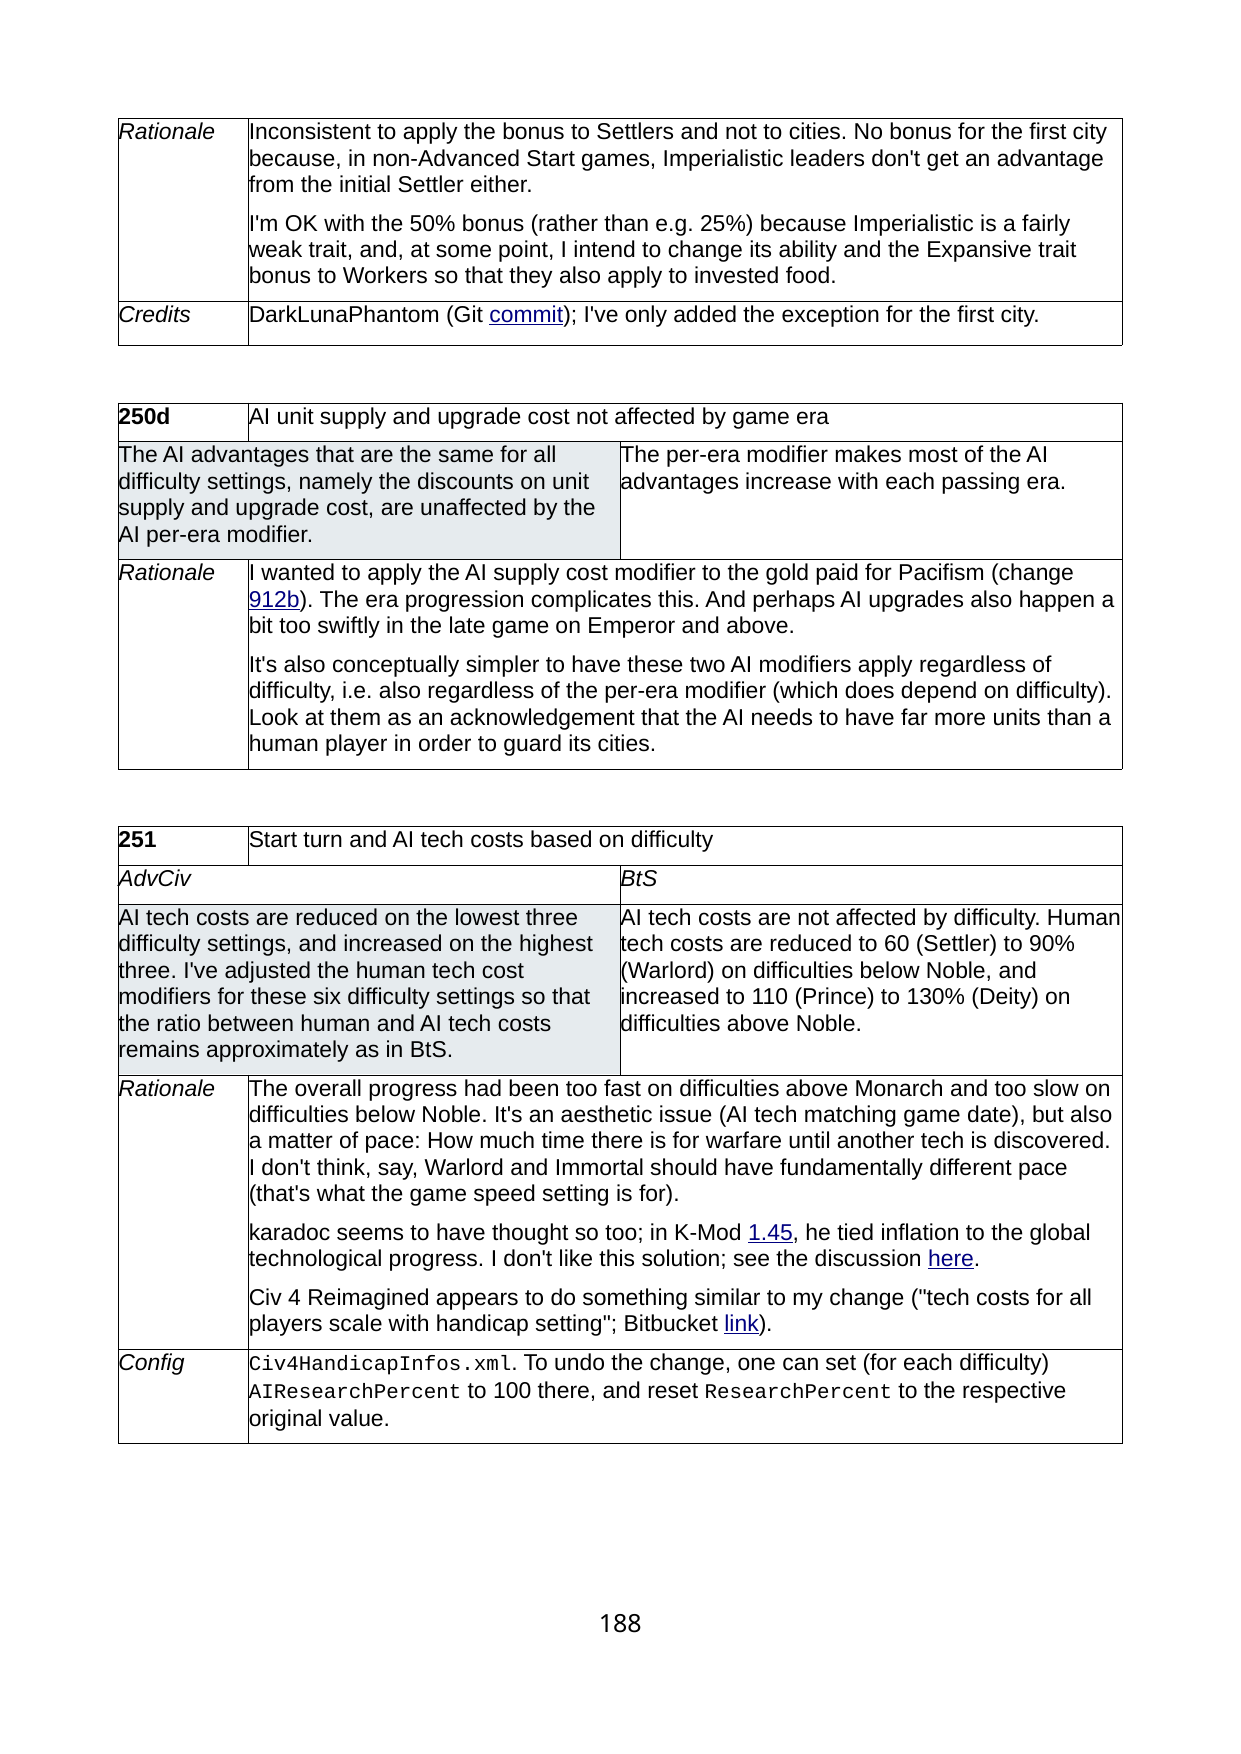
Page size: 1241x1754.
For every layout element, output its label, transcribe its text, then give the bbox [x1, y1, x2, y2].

table_cell Civ4HandicapInfos.xml. To undo the change, one can set (for each difficulty) AIResearchPercent to 100 there, and reset ResearchPercent to the respective original value. [249, 1350, 1122, 1443]
table_cell BtS [621, 866, 1122, 904]
table_cell The overall progress had been too fast on difficulties above Monarch and too slow on difficulties below Noble. It's an aesthetic issue (AI tech matching game date), but also a matter of pace: How much time there is for warfare until another tech is discovered. I don't think, say, Warlord and Immortal should have fundamentally different pace (that's what the game speed setting is for). karadoc seems to have thought so too; in K-Mod 1.45, he tied inflation to the global technological progress. I don't like this solution; see the discussion here. Civ 4 Reimagined appears to do something similar to my change ("tech costs for all players scale with handicap setting"; Bitbucket link). [249, 1076, 1122, 1349]
table_cell The per-era modifier makes most of the AI advantages increase with each passing era. [621, 442, 1122, 559]
table_cell DarkLunaPhantom (Git commit); I've only added the exception for the first city. [249, 302, 1122, 345]
table_cell I wanted to apply the AI supply cost modifier to the gold paid for Pacifism (change 912b). The era progression complicates this. And perhaps AI upgrades also happen a bit too swiftly in the late game on Emperor and above. It's also conceptually simpler to have these two AI modifiers apply regardless of difficulty, i.e. also regardless of the per-era modifier (which does depend on difficulty). Look at them as an acknowledgement that the AI needs to have far more units than a human player in order to guard its cities. [249, 560, 1122, 769]
table_cell Config [119, 1350, 248, 1443]
table_cell Rationale [119, 560, 248, 769]
table_header 250d [119, 404, 248, 441]
table_cell AdvCiv [119, 866, 620, 904]
table_cell The AI advantages that are the same for all difficulty settings, namely the discounts on unit supply and upgrade cost, are unaffected by the AI per-era modifier. [119, 442, 620, 559]
table_cell AI tech costs are not affected by difficulty. Human tech costs are reduced to 60 (Settler) to 90% (Warlord) on difficulties below Noble, and increased to 110 (Prince) to 130% (Deity) on difficulties above Noble. [621, 905, 1122, 1074]
table_cell Credits [119, 302, 248, 345]
table_header Start turn and AI tech costs based on difficulty [249, 827, 1122, 865]
table_header 251 [119, 827, 248, 865]
table_cell AI tech costs are reduced on the lowest three difficulty settings, and increased on the highest three. I've adjusted the human tech cost modifiers for these six difficulty settings so that the ratio between human and AI tech costs remains approximately as in BtS. [119, 905, 620, 1074]
table_cell Inconsistent to apply the bonus to Settlers and not to cities. No bonus for the first city because, in non-Advanced Start games, Imperialistic leaders don't get an advantage from the initial Settler either. I'm OK with the 50% bonus (rather than e.g. 25%) because Imperialistic is a fairly weak trait, and, at some point, I intend to change its ability and the Expansive trait bonus to Workers so that they also apply to invested food. [249, 119, 1122, 301]
table_cell Rationale [119, 119, 248, 301]
table_header AI unit supply and upgrade cost not affected by game era [249, 404, 1122, 441]
table_cell Rationale [119, 1076, 248, 1349]
